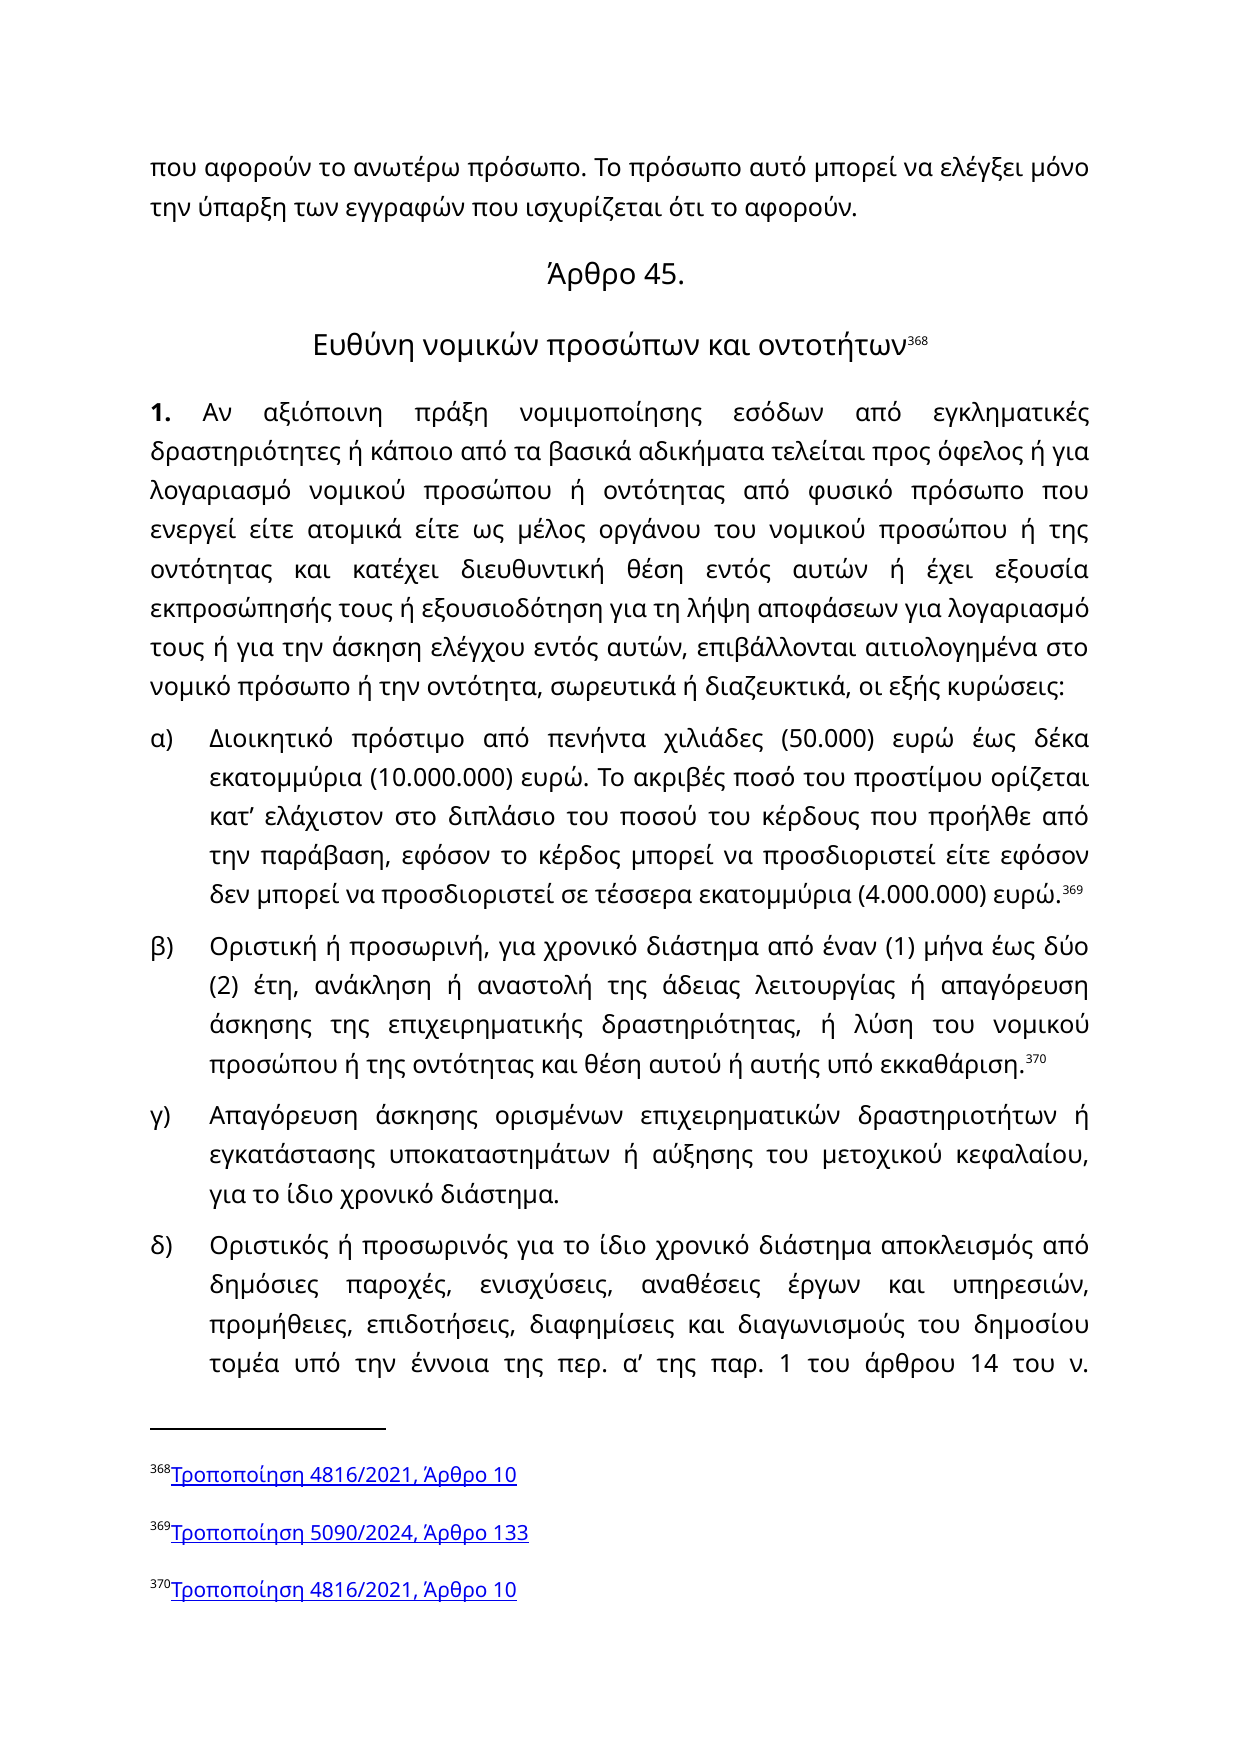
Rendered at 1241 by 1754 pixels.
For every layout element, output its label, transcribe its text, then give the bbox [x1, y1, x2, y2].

text Τροποποίηση 4816/2021, Άρθρο 10 [150, 1460, 1090, 1489]
subtitle Ευθύνη νομικών προσώπων και οντοτήτων [150, 324, 1090, 364]
text Τροποποίηση 4816/2021, Άρθρο 10 [150, 1576, 1090, 1604]
list α) Διοικητικό πρόστιμο από πενήντα χιλιάδες (50.000) ευρώ έως δέκα εκατομμύρια (10.000.000) ευρώ. Το ακριβές ποσό του προστίμου ορίζεται κατ’ ελάχιστον στο διπλάσιο του ποσού του κέρδους που προήλθε από την παράβαση, εφόσον το κέρδος μπορεί να προσδιοριστεί είτε εφόσον δεν μπορεί να προσδιοριστεί σε τέσσερα εκατομμύρια (4.000.000) ευρώ. [150, 720, 1090, 911]
text 1. Αν αξιόποινη πράξη νομιμοποίησης εσόδων από εγκληματικές δραστηριότητες ή κάποιο από τα βασικά αδικήματα τελείται προς όφελος ή για λογαριασμό νομικού προσώπου ή οντότητας από φυσικό πρόσωπο που ενεργεί είτε ατομικά είτε ως μέλος οργάνου του νομικού προσώπου ή της οντότητας και κατέχει διευθυντική θέση εντός αυτών ή έχει εξουσία εκπροσώπησής τους ή εξουσιοδότηση για τη λήψη αποφάσεων για λογαριασμό τους ή για την άσκηση ελέγχου εντός αυτών, επιβάλλονται αιτιολογημένα στο νομικό πρόσωπο ή την οντότητα, σωρευτικά ή διαζευκτικά, οι εξής κυρώσεις: [150, 394, 1090, 703]
subtitle Άρθρο 45. [150, 253, 1090, 293]
list δ) Οριστικός ή προσωρινός για το ίδιο χρονικό διάστημα αποκλεισμός από δημόσιες παροχές, ενισχύσεις, αναθέσεις έργων και υπηρεσιών, προμήθειες, επιδοτήσεις, διαφημίσεις και διαγωνισμούς του δημοσίου τομέα υπό την έννοια της περ. α’ της παρ. 1 του άρθρου 14 του ν. [150, 1228, 1090, 1379]
text που αφορούν το ανωτέρω πρόσωπο. Το πρόσωπο αυτό μπορεί να ελέγξει μόνο την ύπαρξη των εγγραφών που ισχυρίζεται ότι το αφορούν. [150, 150, 1090, 223]
list γ) Απαγόρευση άσκησης ορισμένων επιχειρηματικών δραστηριοτήτων ή εγκατάστασης υποκαταστημάτων ή αύξησης του μετοχικού κεφαλαίου, για το ίδιο χρονικό διάστημα. [150, 1098, 1090, 1210]
list β) Οριστική ή προσωρινή, για χρονικό διάστημα από έναν (1) μήνα έως δύο (2) έτη, ανάκληση ή αναστολή της άδειας λειτουργίας ή απαγόρευση άσκησης της επιχειρηματικής δραστηριότητας, ή λύση του νομικού προσώπου ή της οντότητας και θέση αυτού ή αυτής υπό εκκαθάριση. [150, 929, 1090, 1080]
text Τροποποίηση 5090/2024, Άρθρο 133 [150, 1518, 1090, 1546]
